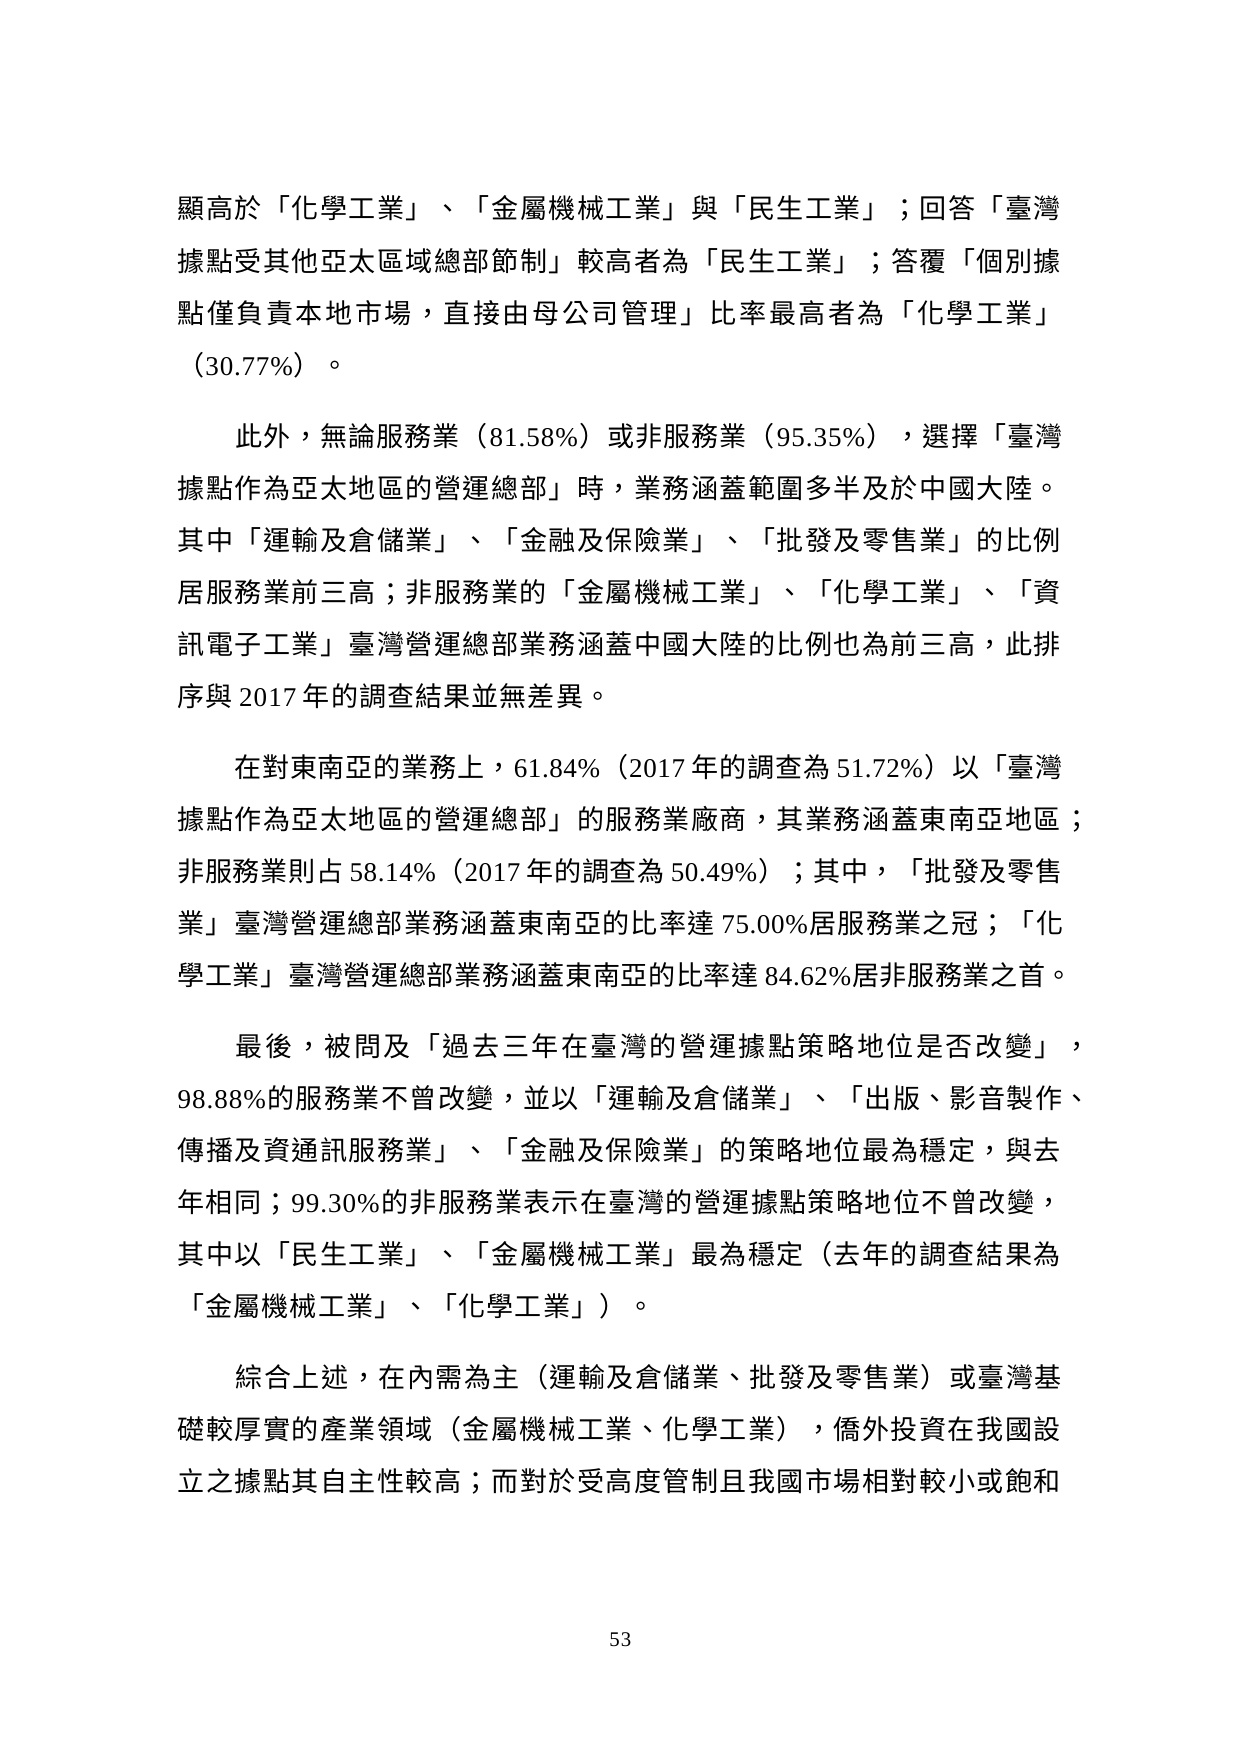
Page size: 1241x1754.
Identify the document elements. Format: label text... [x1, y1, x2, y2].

text 顯高於「化學工業」、「金屬機械工業」與「民生工業」；回答「臺灣據點受其他亞太區域總部節制」較高者為「民生工業」；答覆「個別據點僅負責本地市場，直接由母公司管理」比率最高者為「化學工業」（30.77%）。 [177, 177, 1063, 386]
text 最後，被問及「過去三年在臺灣的營運據點策略地位是否改變」，98.88%的服務業不曾改變，並以「運輸及倉儲業」、「出版、影音製作、傳播及資通訊服務業」、「金融及保險業」的策略地位最為穩定，與去年相同；99.30%的非服務業表示在臺灣的營運據點策略地位不曾改變，其中以「民生工業」、「金屬機械工業」最為穩定（去年的調查結果為「金屬機械工業」、「化學工業」）。 [177, 1015, 1063, 1327]
text 綜合上述，在內需為主（運輸及倉儲業、批發及零售業）或臺灣基礎較厚實的產業領域（金屬機械工業、化學工業），僑外投資在我國設立之據點其自主性較高；而對於受高度管制且我國市場相對較小或飽和 [177, 1346, 1063, 1502]
text 在對東南亞的業務上，61.84%（2017年的調查為51.72%）以「臺灣據點作為亞太地區的營運總部」的服務業廠商，其業務涵蓋東南亞地區；非服務業則占58.14%（2017年的調查為50.49%）；其中，「批發及零售業」臺灣營運總部業務涵蓋東南亞的比率達75.00%居服務業之冠；「化學工業」臺灣營運總部業務涵蓋東南亞的比率達84.62%居非服務業之首。 [177, 736, 1063, 996]
text 此外，無論服務業（81.58%）或非服務業（95.35%），選擇「臺灣據點作為亞太地區的營運總部」時，業務涵蓋範圍多半及於中國大陸。其中「運輸及倉儲業」、「金融及保險業」、「批發及零售業」的比例居服務業前三高；非服務業的「金屬機械工業」、「化學工業」、「資訊電子工業」臺灣營運總部業務涵蓋中國大陸的比例也為前三高，此排序與2017年的調查結果並無差異。 [177, 404, 1063, 717]
